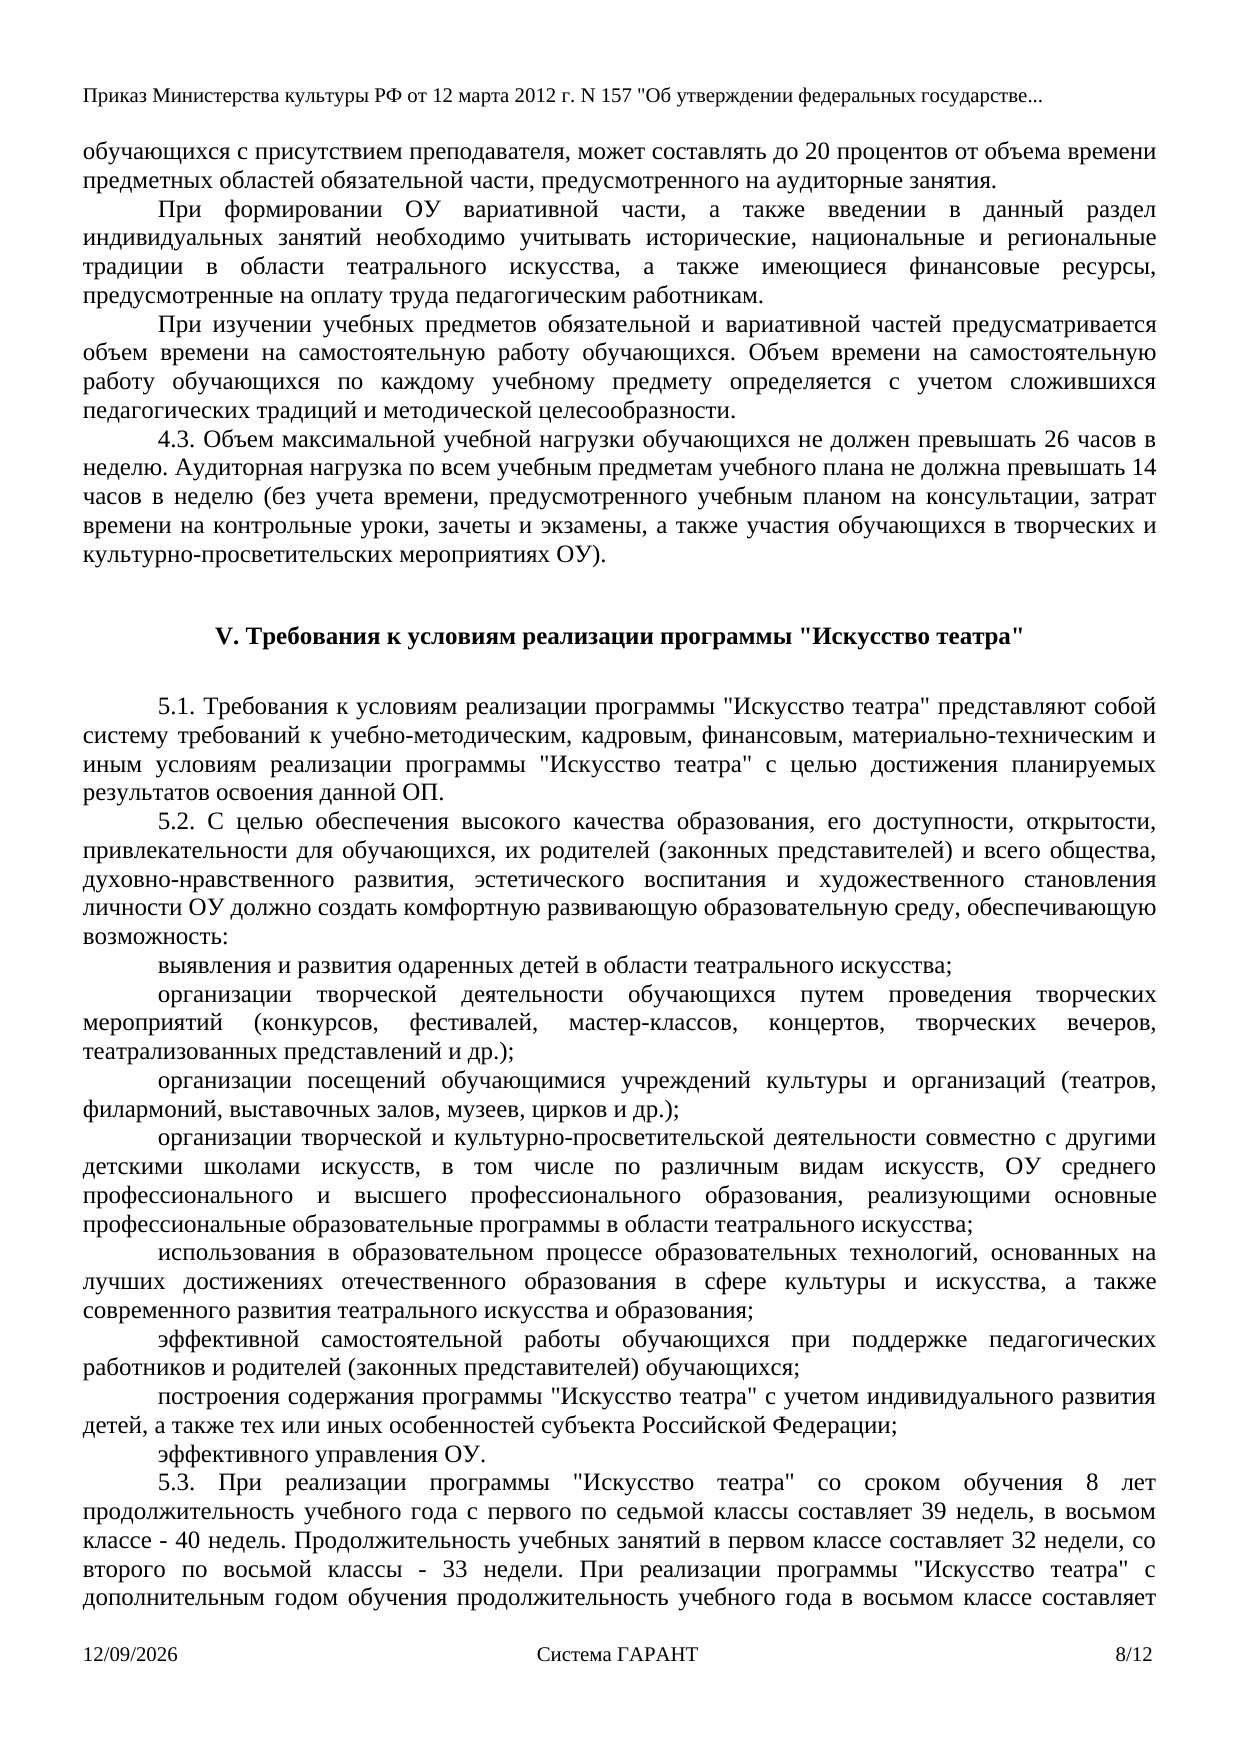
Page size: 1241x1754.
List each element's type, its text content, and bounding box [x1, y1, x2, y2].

text обучающихся с присутствием преподавателя, может составлять до 20 процентов от объема времени предметных областей обязательной части, предусмотренного на аудиторные занятия. [83, 136, 1157, 194]
text организации творческой и культурно-просветительской деятельности совместно с другими детскими школами искусств, в том числе по различным видам искусств, ОУ среднего профессионального и высшего профессионального образования, реализующими основные профессиональные образовательные программы в области театрального искусства; [83, 1122, 1157, 1237]
text При изучении учебных предметов обязательной и вариативной частей предусматривается объем времени на самостоятельную работу обучающихся. Объем времени на самостоятельную работу обучающихся по каждому учебному предмету определяется с учетом сложившихся педагогических традиций и методической целесообразности. [83, 309, 1157, 424]
subtitle V. Требования к условиям реализации программы "Искусство театра" [83, 621, 1157, 650]
text 5.2. С целью обеспечения высокого качества образования, его доступности, открытости, привлекательности для обучающихся, их родителей (законных представителей) и всего общества, духовно-нравственного развития, эстетического воспитания и художественного становления личности ОУ должно создать комфортную развивающую образовательную среду, обеспечивающую возможность: [83, 806, 1157, 950]
text выявления и развития одаренных детей в области театрального искусства; [83, 950, 1157, 979]
text использования в образовательном процессе образовательных технологий, основанных на лучших достижениях отечественного образования в сфере культуры и искусства, а также современного развития театрального искусства и образования; [83, 1237, 1157, 1324]
text 4.3. Объем максимальной учебной нагрузки обучающихся не должен превышать 26 часов в неделю. Аудиторная нагрузка по всем учебным предметам учебного плана не должна превышать 14 часов в неделю (без учета времени, предусмотренного учебным планом на консультации, затрат времени на контрольные уроки, зачеты и экзамены, а также участия обучающихся в творческих и культурно-просветительских мероприятиях ОУ). [83, 424, 1157, 567]
text организации творческой деятельности обучающихся путем проведения творческих мероприятий (конкурсов, фестивалей, мастер-классов, концертов, творческих вечеров, театрализованных представлений и др.); [83, 979, 1157, 1065]
text построения содержания программы "Искусство театра" с учетом индивидуального развития детей, а также тех или иных особенностей субъекта Российской Федерации; [83, 1381, 1157, 1439]
text эффективного управления ОУ. [83, 1439, 1157, 1467]
text 5.3. При реализации программы "Искусство театра" со сроком обучения 8 лет продолжительность учебного года с первого по седьмой классы составляет 39 недель, в восьмом классе - 40 недель. Продолжительность учебных занятий в первом классе составляет 32 недели, со второго по восьмой классы - 33 недели. При реализации программы "Искусство театра" с дополнительным годом обучения продолжительность учебного года в восьмом классе составляет [83, 1467, 1157, 1611]
text эффективной самостоятельной работы обучающихся при поддержке педагогических работников и родителей (законных представителей) обучающихся; [83, 1324, 1157, 1381]
text 5.1. Требования к условиям реализации программы "Искусство театра" представляют собой систему требований к учебно-методическим, кадровым, финансовым, материально-техническим и иным условиям реализации программы "Искусство театра" с целью достижения планируемых результатов освоения данной ОП. [83, 691, 1157, 806]
text При формировании ОУ вариативной части, а также введении в данный раздел индивидуальных занятий необходимо учитывать исторические, национальные и региональные традиции в области театрального искусства, а также имеющиеся финансовые ресурсы, предусмотренные на оплату труда педагогическим работникам. [83, 194, 1157, 309]
text организации посещений обучающимися учреждений культуры и организаций (театров, филармоний, выставочных залов, музеев, цирков и др.); [83, 1065, 1157, 1122]
